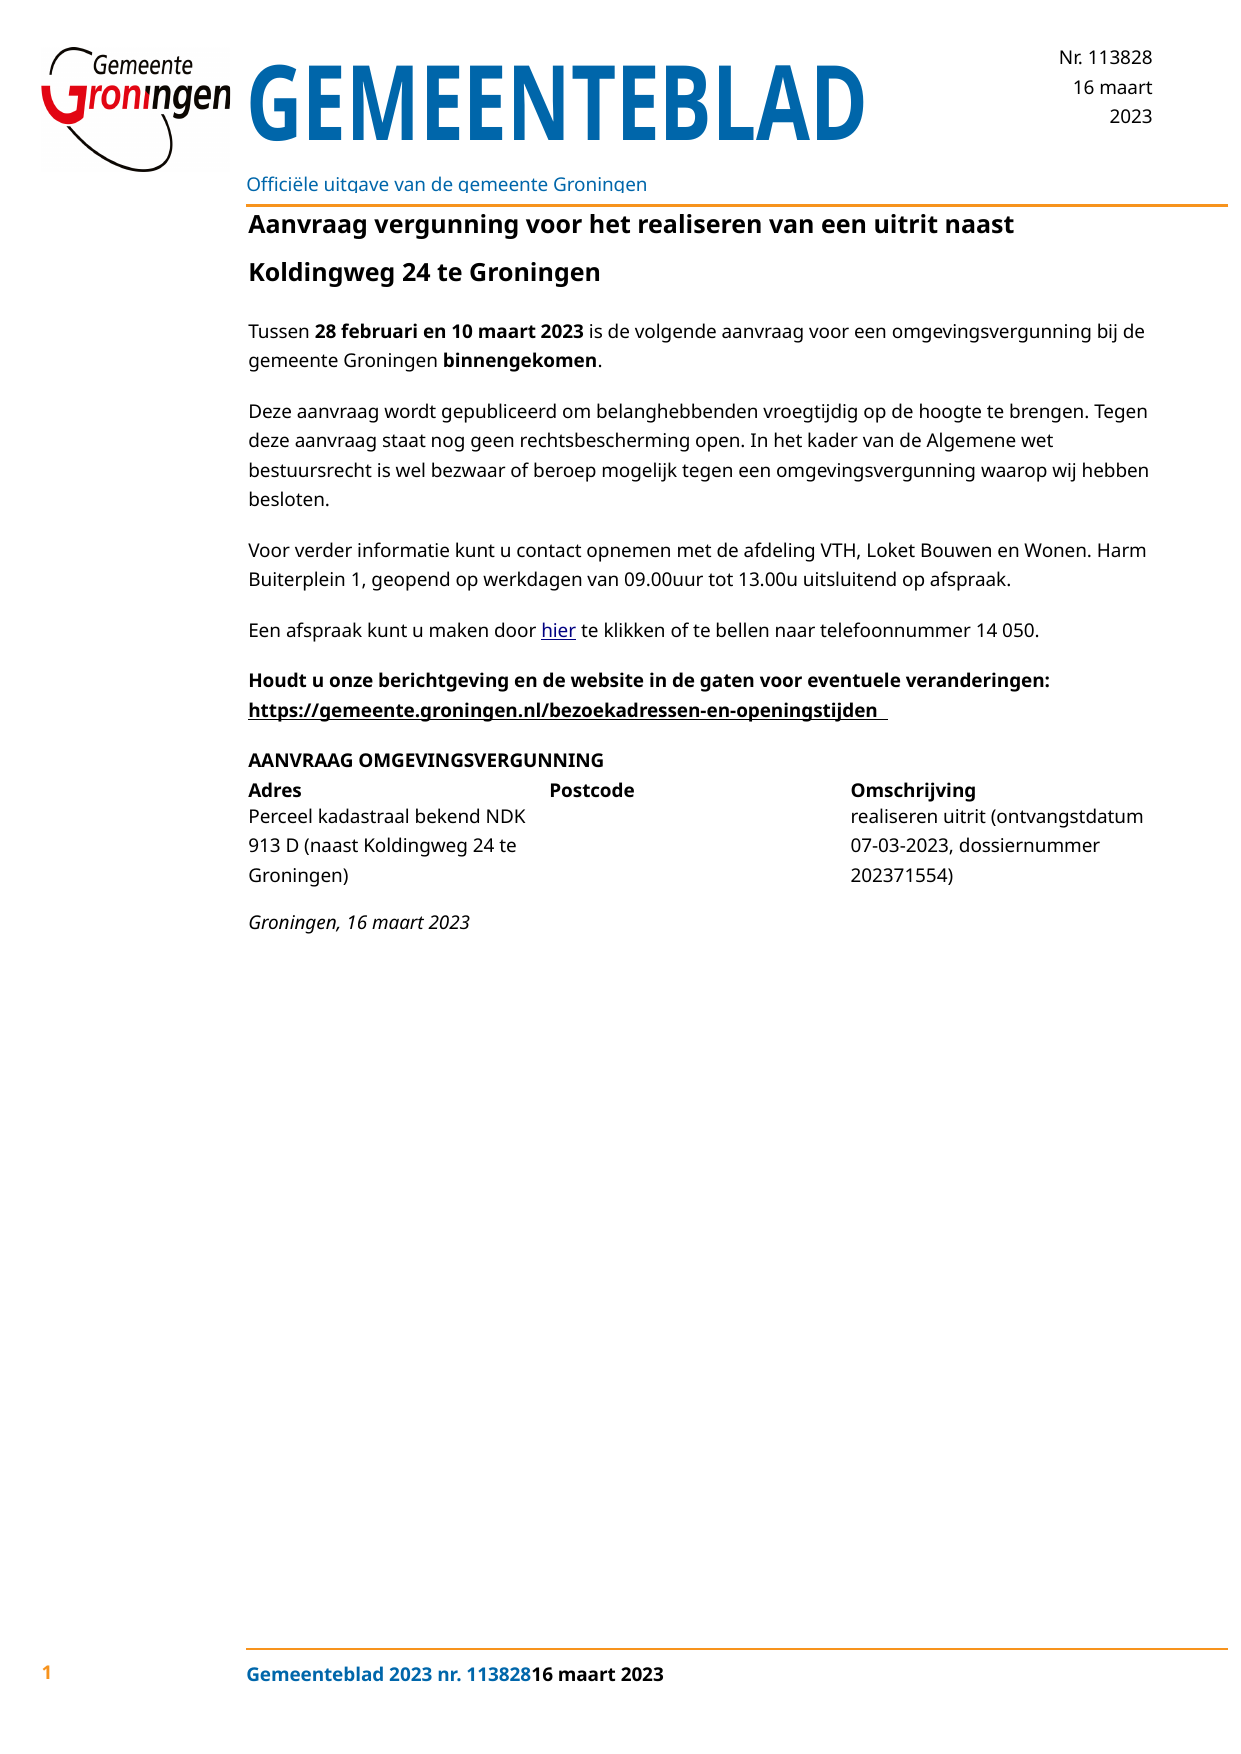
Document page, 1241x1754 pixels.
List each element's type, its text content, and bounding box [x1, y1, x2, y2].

text AANVRAAG OMGEVINGSVERGUNNING [248, 747, 1152, 773]
text Een afspraak kunt u maken door hier te klikken of te bellen naar telefoonnummer 14 050. [248, 617, 1152, 643]
table_cell [549, 803, 850, 888]
table_cell Perceel kadastraal bekend NDK 913 D (naast Koldingweg 24 te Groningen) [248, 803, 549, 888]
table_header Adres [248, 777, 549, 803]
table_header Omschrijving [850, 777, 1152, 803]
text Tussen 28 februari en 10 maart 2023 is de volgende aanvraag voor een omgevingsvergunning bij de gemeente Groningen binnengekomen. [248, 318, 1152, 373]
text Aanvraag vergunning voor het realiseren van een uitrit naast Koldingweg 24 te Groningen [248, 207, 1152, 288]
table_cell realiseren uitrit (ontvangstdatum 07-03-2023, dossiernummer 202371554) [850, 803, 1152, 888]
picture [41, 47, 231, 172]
text Groningen, 16 maart 2023 [248, 909, 1152, 935]
text Voor verder informatie kunt u contact opnemen met de afdeling VTH, Loket Bouwen en Wonen. Harm Buiterplein 1, geopend op werkdagen van 09.00uur tot 13.00u uitsluitend op afspraak. [248, 537, 1152, 592]
text Houdt u onze berichtgeving en de website in de gaten voor eventuele veranderingen: https://gemeente.groningen.nl/bezoekadressen-en-openingstijden [248, 667, 1152, 723]
text Deze aanvraag wordt gepubliceerd om belanghebbenden vroegtijdig op de hoogte te brengen. Tegen deze aanvraag staat nog geen rechtsbescherming open. In het kader van de Algemene wet bestuursrecht is wel bezwaar of beroep mogelijk tegen een omgevingsvergunning waarop wij hebben besloten. [248, 398, 1152, 512]
table_header Postcode [549, 777, 850, 803]
